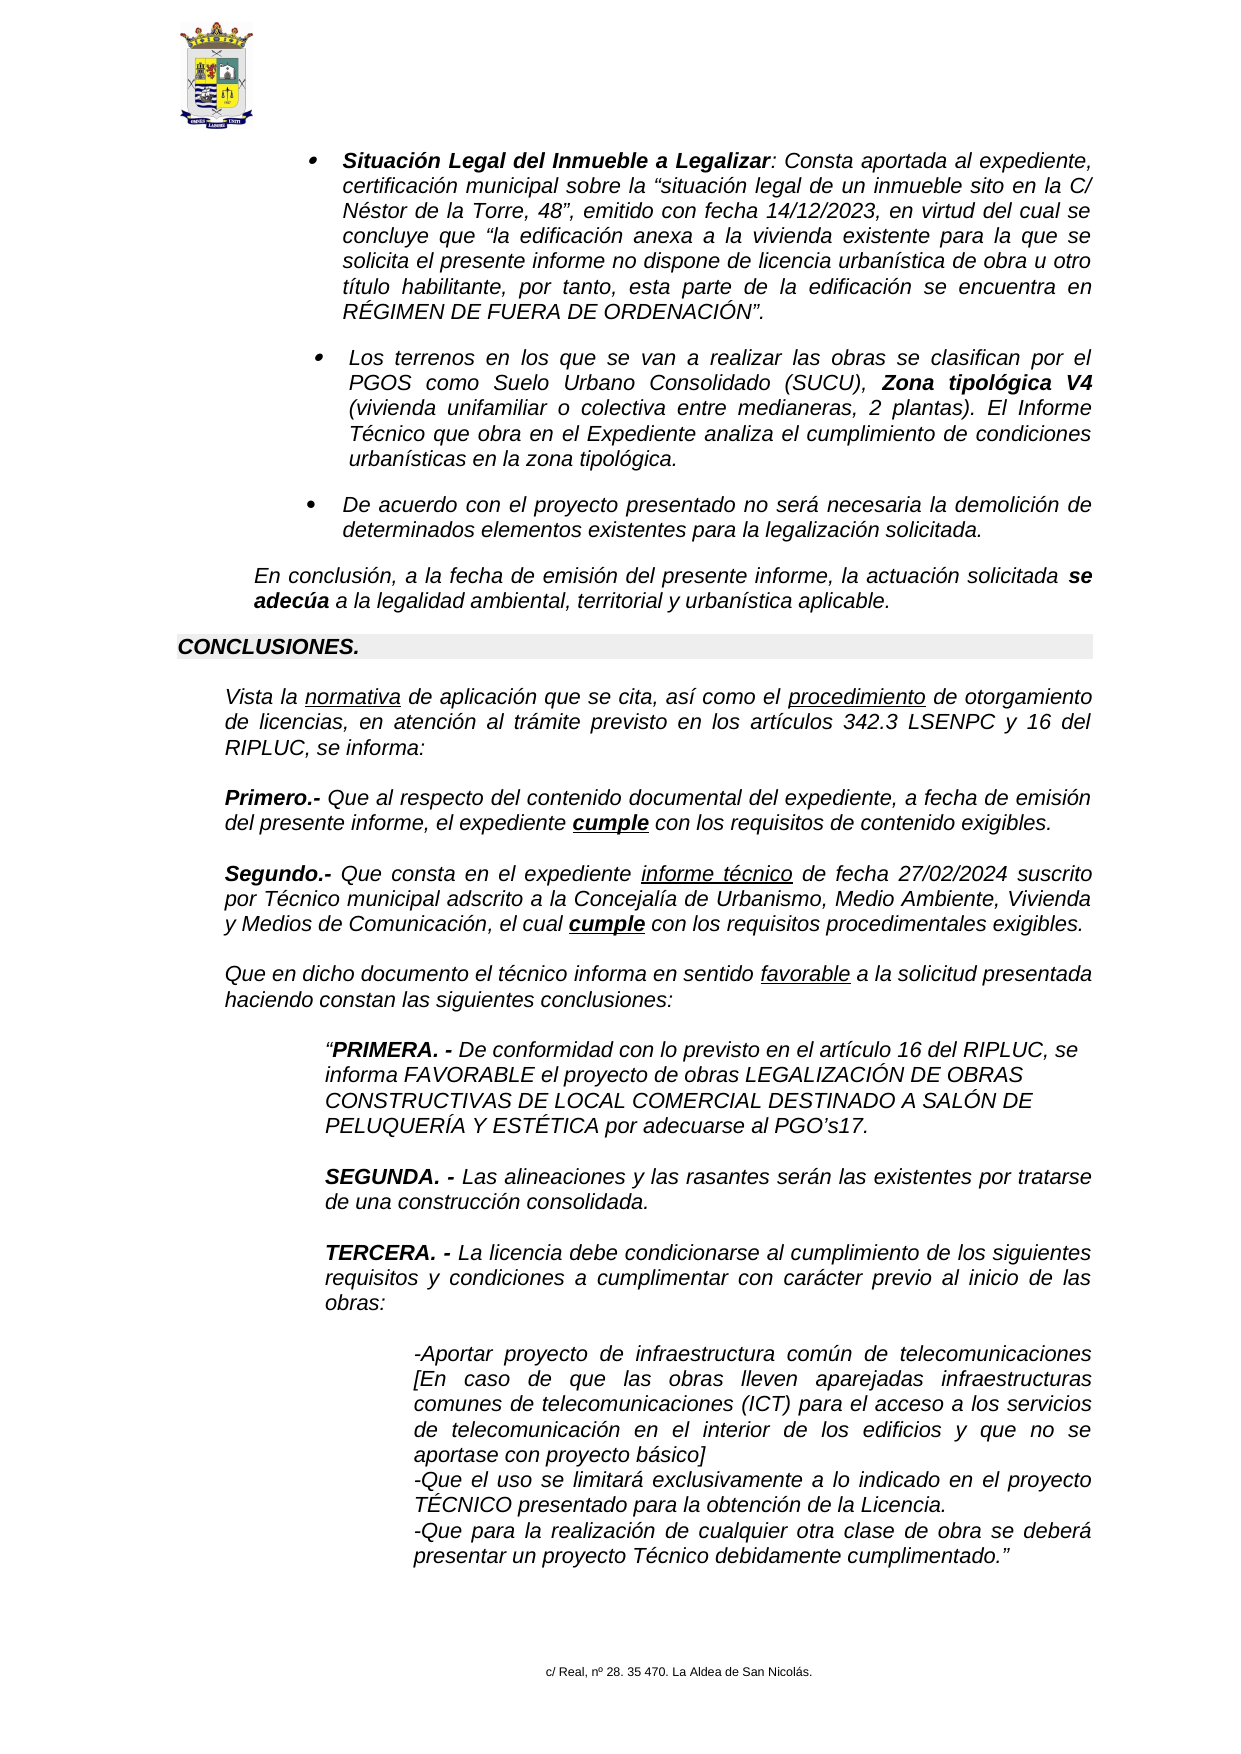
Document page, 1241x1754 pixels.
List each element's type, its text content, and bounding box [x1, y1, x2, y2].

text En conclusión, a la fecha de emisión del presente informe, la actuación solicitada se adecúa a la legalidad ambiental, territorial y urbanística aplicable. [254, 563, 1093, 613]
text Segundo.- Que consta en el expediente informe técnico de fecha 27/02/2024 suscrito por Técnico municipal adscrito a la Concejalía de Urbanismo, Medio Ambiente, Vivienda y Medios de Comunicación, el cual cumple con los requisitos procedimentales exigibles. [224, 861, 1093, 936]
list Situación Legal del Inmueble a Legalizar: Consta aportada al expediente, certificación municipal sobre la “situación legal de un inmueble sito en la C/ Néstor de la Torre, 48”, emitido con fecha 14/12/2023, en virtud del cual se concluye que “la edificación anexa a la vivienda existente para la que se solicita el presente informe no dispone de licencia urbanística de obra u otro título habilitante, por tanto, esta parte de la edificación se encuentra en RÉGIMEN DE FUERA DE ORDENACIÓN”. [307, 148, 1093, 324]
list Los terrenos en los que se van a realizar las obras se clasifican por el PGOS como Suelo Urbano Consolidado (SUCU), Zona tipológica V4 (vivienda unifamiliar o colectiva entre medianeras, 2 plantas). El Informe Técnico que obra en el Expediente analiza el cumplimiento de condiciones urbanísticas en la zona tipológica. [313, 345, 1093, 471]
text -Aportar proyecto de infraestructura común de telecomunicaciones [En caso de que las obras lleven aparejadas infraestructuras comunes de telecomunicaciones (ICT) para el acceso a los servicios de telecomunicación en el interior de los edificios y que no se aportase con proyecto básico] [413, 1341, 1093, 1467]
text Que en dicho documento el técnico informa en sentido favorable a la solicitud presentada haciendo constan las siguientes conclusiones: [224, 961, 1093, 1012]
text SEGUNDA. - Las alineaciones y las rasantes serán las existentes por tratarse de una construcción consolidada. [325, 1164, 1093, 1214]
text Vista la normativa de aplicación que se cita, así como el procedimiento de otorgamiento de licencias, en atención al trámite previsto en los artículos 342.3 LSENPC y 16 del RIPLUC, se informa: [224, 684, 1093, 760]
picture [180, 22, 253, 129]
list De acuerdo con el proyecto presentado no será necesaria la demolición de determinados elementos existentes para la legalización solicitada. [307, 492, 1093, 542]
subtitle CONCLUSIONES. [177, 634, 1093, 659]
text “PRIMERA. - De conformidad con lo previsto en el artículo 16 del RIPLUC, se informa FAVORABLE el proyecto de obras LEGALIZACIÓN DE OBRAS CONSTRUCTIVAS DE LOCAL COMERCIAL DESTINADO A SALÓN DE PELUQUERÍA Y ESTÉTICA por adecuarse al PGO’s17. [325, 1037, 1093, 1138]
text TERCERA. - La licencia debe condicionarse al cumplimiento de los siguientes requisitos y condiciones a cumplimentar con carácter previo al inicio de las obras: [325, 1240, 1093, 1315]
text -Que el uso se limitará exclusivamente a lo indicado en el proyecto TÉCNICO presentado para la obtención de la Licencia. [413, 1467, 1093, 1518]
text -Que para la realización de cualquier otra clase de obra se deberá presentar un proyecto Técnico debidamente cumplimentado.” [413, 1518, 1093, 1568]
text Primero.- Que al respecto del contenido documental del expediente, a fecha de emisión del presente informe, el expediente cumple con los requisitos de contenido exigibles. [224, 785, 1093, 835]
